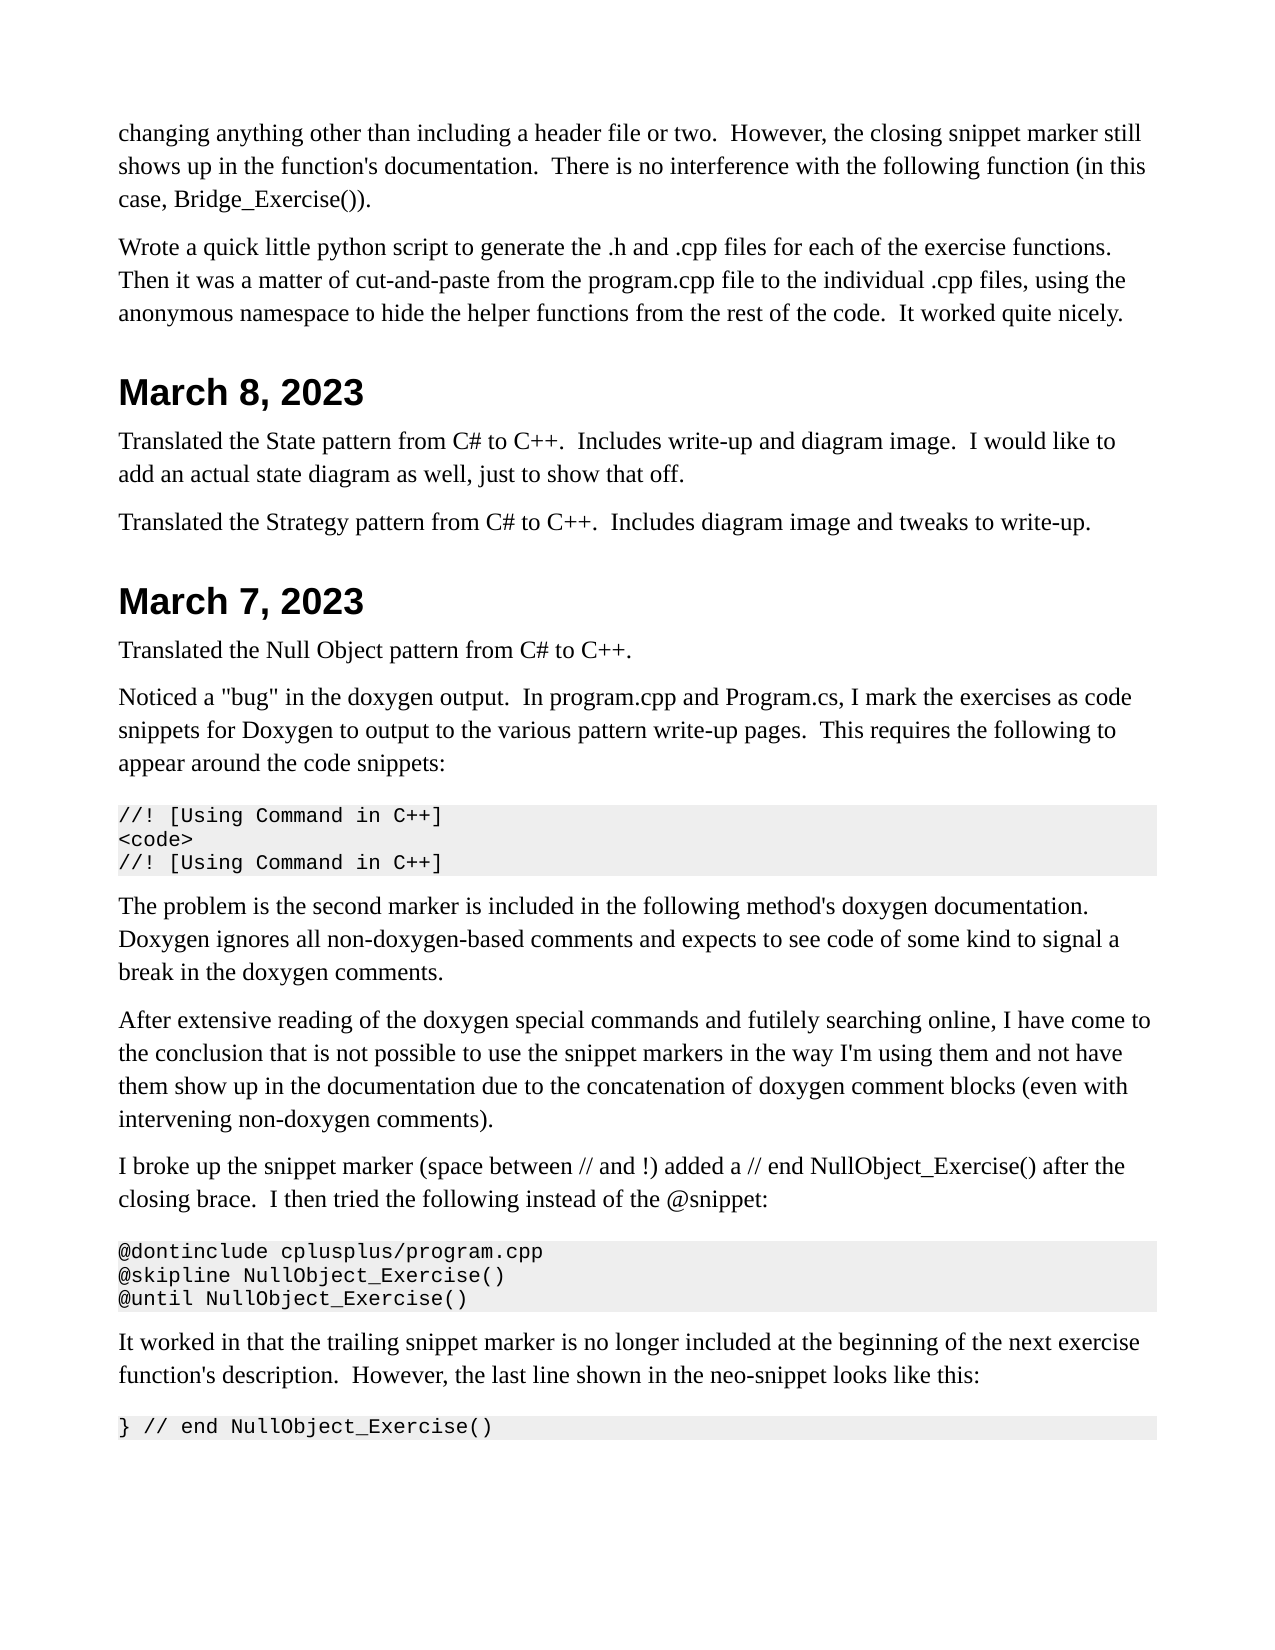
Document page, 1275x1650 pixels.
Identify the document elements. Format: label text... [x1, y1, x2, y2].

text @dontinclude cplusplus/program.cpp [118, 1241, 1157, 1264]
text Wrote a quick little python script to generate the .h and .cpp files for each of the exercise functions. Then it was a matter of cut-and-paste from the program.cpp file to the individual .cpp files, using the anonymous namespace to hide the helper functions from the rest of the code. It worked quite nicely. [118, 232, 1157, 327]
text After extensive reading of the doxygen special commands and futilely searching online, I have come to the conclusion that is not possible to use the snippet markers in the way I'm using them and not have them show up in the documentation due to the concatenation of doxygen comment blocks (even with intervening non-doxygen comments). [118, 1005, 1157, 1132]
text @skipline NullObject_Exercise() [118, 1264, 1157, 1288]
text @until NullObject_Exercise() [118, 1288, 1157, 1312]
text It worked in that the trailing snippet marker is no longer included at the beginning of the next exercise function's description. However, the last line shown in the neo-snippet looks like this: [118, 1327, 1157, 1389]
text //! [Using Command in C++] [118, 852, 1157, 876]
subtitle March 7, 2023 [118, 579, 1157, 622]
text <code> [118, 829, 1157, 852]
subtitle March 8, 2023 [118, 370, 1157, 413]
text Translated the Null Object pattern from C# to C++. [118, 635, 1157, 664]
text The problem is the second marker is included in the following method's doxygen documentation. Doxygen ignores all non-doxygen-based comments and expects to see code of some kind to signal a break in the doxygen comments. [118, 891, 1157, 986]
text } // end NullObject_Exercise() [118, 1416, 1157, 1440]
text changing anything other than including a header file or two. However, the closing snippet marker still shows up in the function's documentation. There is no interference with the following function (in this case, Bridge_Exercise()). [118, 118, 1157, 213]
text Translated the State pattern from C# to C++. Includes write-up and diagram image. I would like to add an actual state diagram as well, just to show that off. [118, 426, 1157, 488]
text I broke up the snippet marker (space between // and !) added a // end NullObject_Exercise() after the closing brace. I then tried the following instead of the @snippet: [118, 1151, 1157, 1213]
text Noticed a "bug" in the doxygen output. In program.cpp and Program.cs, I mark the exercises as code snippets for Doxygen to output to the various pattern write-up pages. This requires the following to appear around the code snippets: [118, 682, 1157, 777]
text //! [Using Command in C++] [118, 805, 1157, 829]
text Translated the Strategy pattern from C# to C++. Includes diagram image and tweaks to write-up. [118, 507, 1157, 535]
